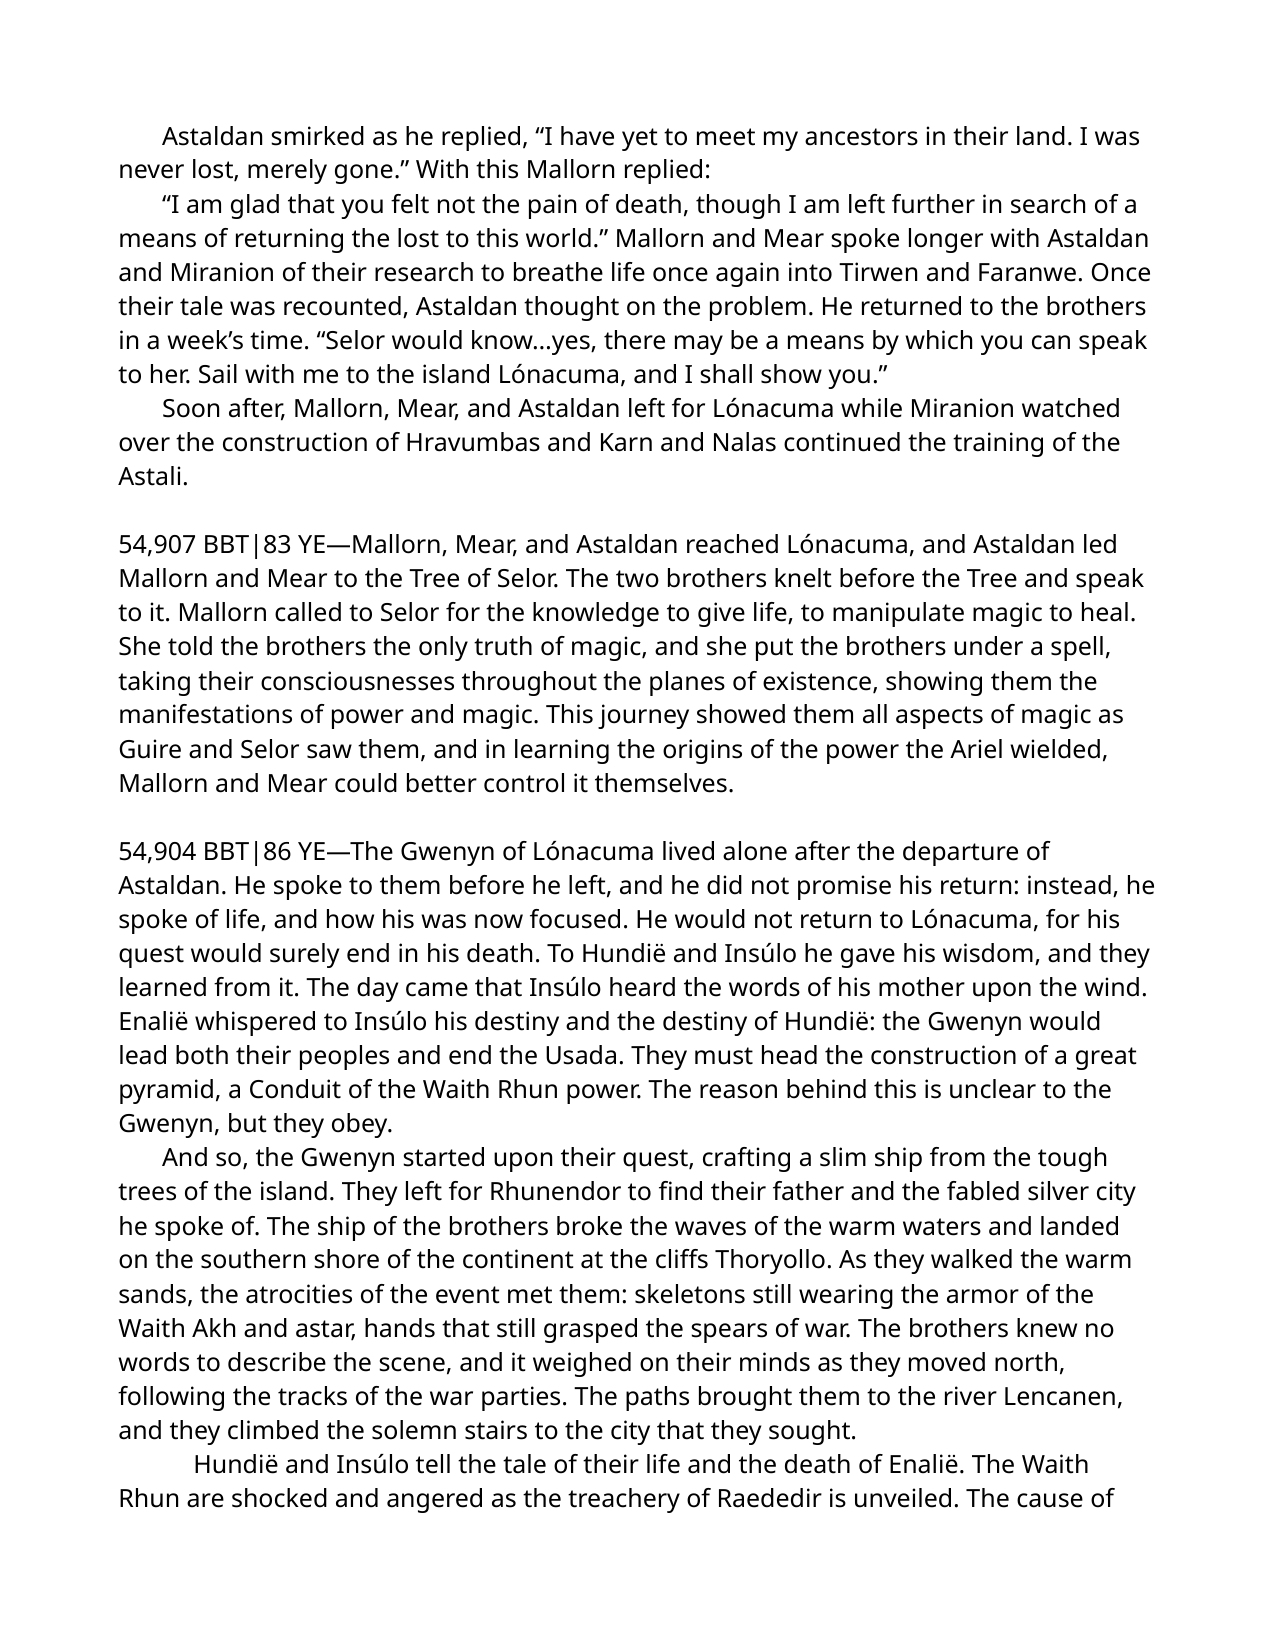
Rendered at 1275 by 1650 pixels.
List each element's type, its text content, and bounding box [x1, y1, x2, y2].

text And so, the Gwenyn started upon their quest, crafting a slim ship from the tough trees of the island. They left for Rhunendor to find their father and the fabled silver city he spoke of. The ship of the brothers broke the waves of the warm waters and landed on the southern shore of the continent at the cliffs Thoryollo. As they walked the warm sands, the atrocities of the event met them: skeletons still wearing the armor of the Waith Akh and astar, hands that still grasped the spears of war. The brothers knew no words to describe the scene, and it weighed on their minds as they moved north, following the tracks of the war parties. The paths brought them to the river Lencanen, and they climbed the solemn stairs to the city that they sought. [118, 1140, 1157, 1447]
text Astaldan smirked as he replied, “I have yet to meet my ancestors in their land. I was never lost, merely gone.” With this Mallorn replied: [118, 118, 1157, 186]
text Hundië and Insúlo tell the tale of their life and the death of Enalië. The Waith Rhun are shocked and angered as the treachery of Raededir is unveiled. The cause of [118, 1447, 1157, 1515]
text Soon after, Mallorn, Mear, and Astaldan left for Lónacuma while Miranion watched over the construction of Hravumbas and Karn and Nalas continued the training of the Astali. [118, 391, 1157, 493]
text “I am glad that you felt not the pain of death, though I am left further in search of a means of returning the lost to this world.” Mallorn and Mear spoke longer with Astaldan and Miranion of their research to breathe life once again into Tirwen and Faranwe. Once their tale was recounted, Astaldan thought on the problem. He returned to the brothers in a week’s time. “Selor would know…yes, there may be a means by which you can speak to her. Sail with me to the island Lónacuma, and I shall show you.” [118, 186, 1157, 391]
text 54,907 BBT|83 YE—Mallorn, Mear, and Astaldan reached Lónacuma, and Astaldan led Mallorn and Mear to the Tree of Selor. The two brothers knelt before the Tree and speak to it. Mallorn called to Selor for the knowledge to give life, to manipulate magic to heal. She told the brothers the only truth of magic, and she put the brothers under a spell, taking their consciousnesses throughout the planes of existence, showing them the manifestations of power and magic. This journey showed them all aspects of magic as Guire and Selor saw them, and in learning the origins of the power the Ariel wielded, Mallorn and Mear could better control it themselves. [118, 527, 1157, 799]
text 54,904 BBT|86 YE—The Gwenyn of Lónacuma lived alone after the departure of Astaldan. He spoke to them before he left, and he did not promise his return: instead, he spoke of life, and how his was now focused. He would not return to Lónacuma, for his quest would surely end in his death. To Hundië and Insúlo he gave his wisdom, and they learned from it. The day came that Insúlo heard the words of his mother upon the wind. Enalië whispered to Insúlo his destiny and the destiny of Hundië: the Gwenyn would lead both their peoples and end the Usada. They must head the construction of a great pyramid, a Conduit of the Waith Rhun power. The reason behind this is unclear to the Gwenyn, but they obey. [118, 833, 1157, 1140]
